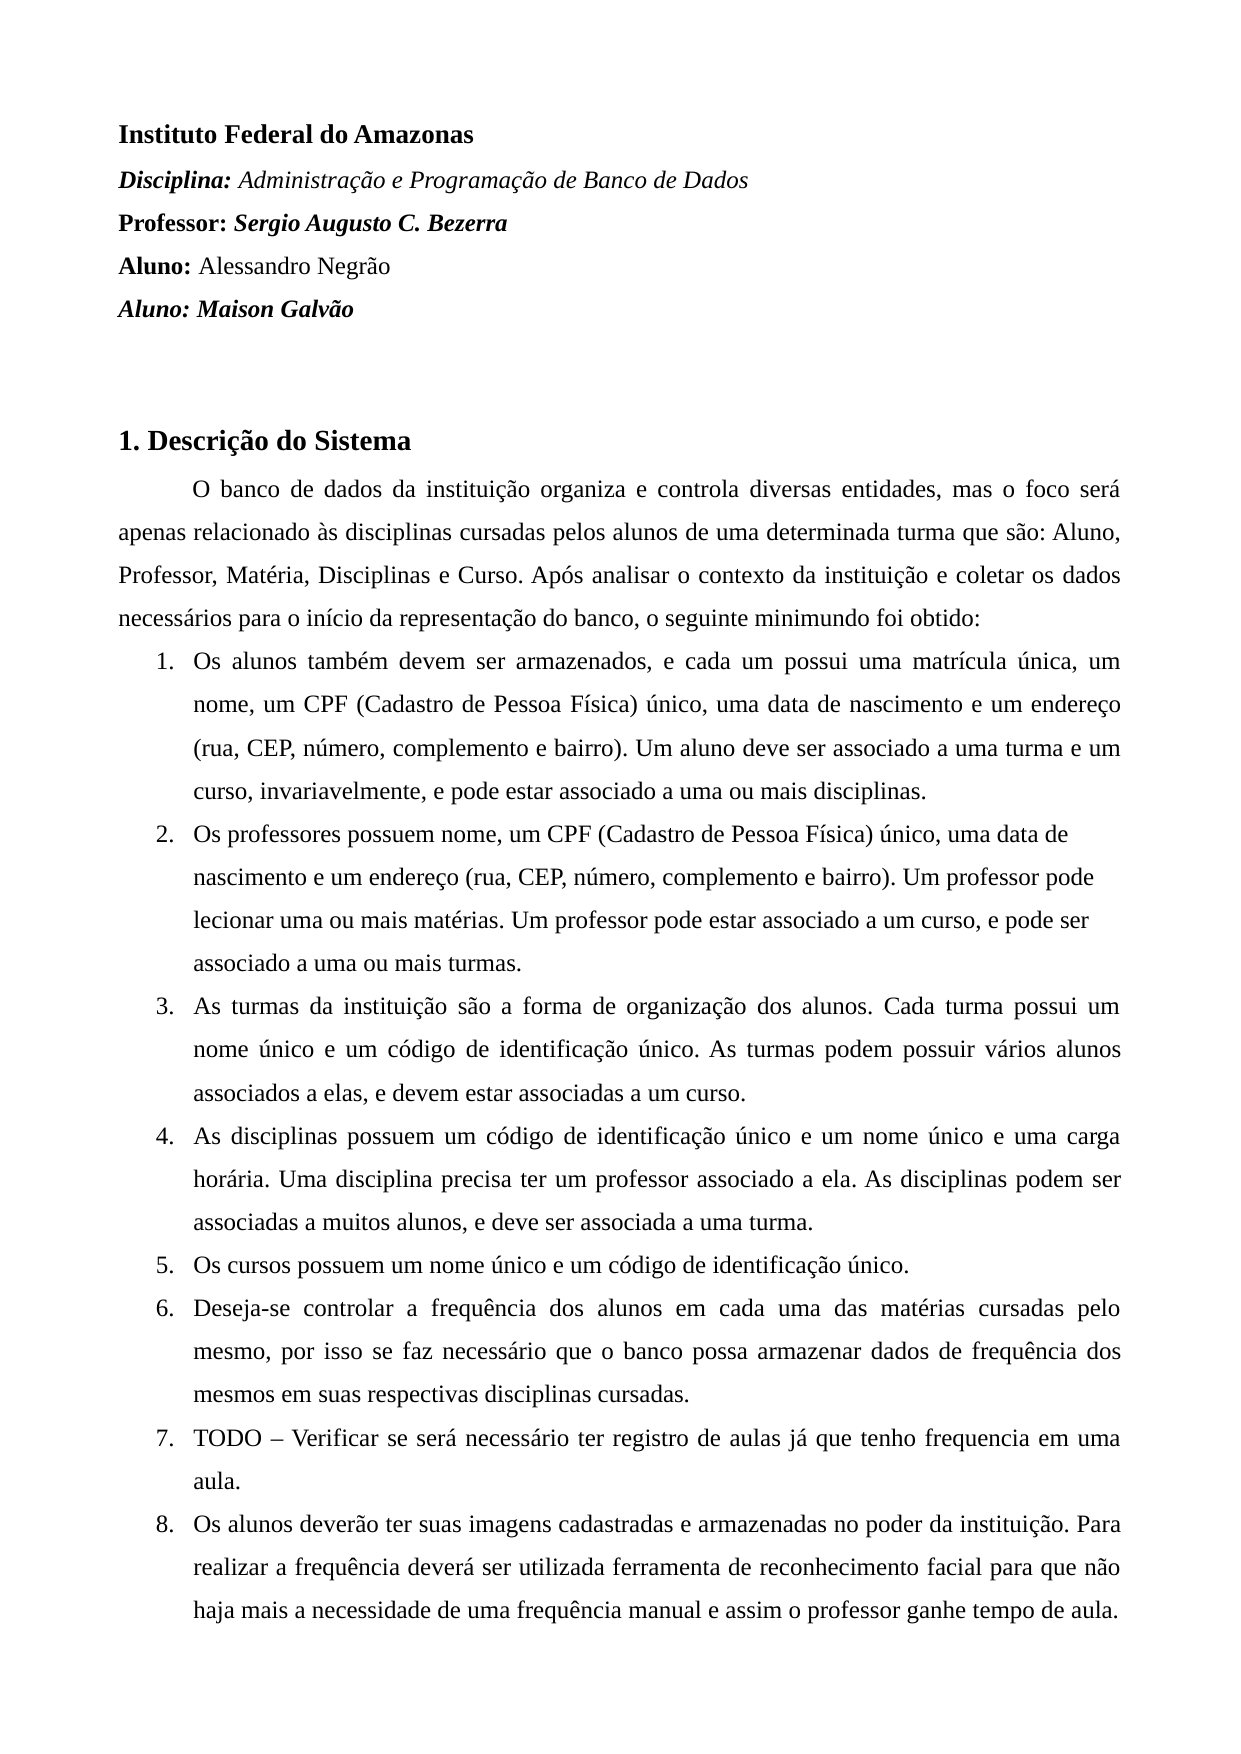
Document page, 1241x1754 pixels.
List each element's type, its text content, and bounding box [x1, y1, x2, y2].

list As disciplinas possuem um código de identificação único e um nome único e uma carga horária. Uma disciplina precisa ter um professor associado a ela. As disciplinas podem ser associadas a muitos alunos, e deve ser associada a uma turma. [156, 1121, 1122, 1236]
list As turmas da instituição são a forma de organização dos alunos. Cada turma possui um nome único e um código de identificação único. As turmas podem possuir vários alunos associados a elas, e devem estar associadas a um curso. [156, 991, 1122, 1106]
text Aluno: Maison Galvão [118, 294, 1122, 323]
text Disciplina: Administração e Programação de Banco de Dados [118, 165, 1122, 193]
list Os professores possuem nome, um CPF (Cadastro de Pessoa Física) único, uma data de nascimento e um endereço (rua, CEP, número, complemento e bairro). Um professor pode lecionar uma ou mais matérias. Um professor pode estar associado a um curso, e pode ser associado a uma ou mais turmas. [156, 819, 1122, 977]
text Aluno: Alessandro Negrão [118, 251, 1122, 280]
text 1. Descrição do Sistema [118, 423, 1122, 457]
list Os alunos também devem ser armazenados, e cada um possui uma matrícula única, um nome, um CPF (Cadastro de Pessoa Física) único, uma data de nascimento e um endereço (rua, CEP, número, complemento e bairro). Um aluno deve ser associado a uma turma e um curso, invariavelmente, e pode estar associado a uma ou mais disciplinas. [156, 646, 1122, 804]
list Deseja-se controlar a frequência dos alunos em cada uma das matérias cursadas pelo mesmo, por isso se faz necessário que o banco possa armazenar dados de frequência dos mesmos em suas respectivas disciplinas cursadas. [156, 1293, 1122, 1408]
text O banco de dados da instituição organiza e controla diversas entidades, mas o foco será apenas relacionado às disciplinas cursadas pelos alunos de uma determinada turma que são: Aluno, Professor, Matéria, Disciplinas e Curso. Após analisar o contexto da instituição e coletar os dados necessários para o início da representação do banco, o seguinte minimundo foi obtido: [118, 474, 1122, 632]
text Professor: Sergio Augusto C. Bezerra [118, 208, 1122, 237]
list TODO – Verificar se será necessário ter registro de aulas já que tenho frequencia em uma aula. [156, 1423, 1122, 1494]
list Os alunos deverão ter suas imagens cadastradas e armazenadas no poder da instituição. Para realizar a frequência deverá ser utilizada ferramenta de reconhecimento facial para que não haja mais a necessidade de uma frequência manual e assim o professor ganhe tempo de aula. [156, 1509, 1122, 1624]
list Os cursos possuem um nome único e um código de identificação único. [156, 1250, 1122, 1279]
text Instituto Federal do Amazonas [118, 118, 1122, 149]
